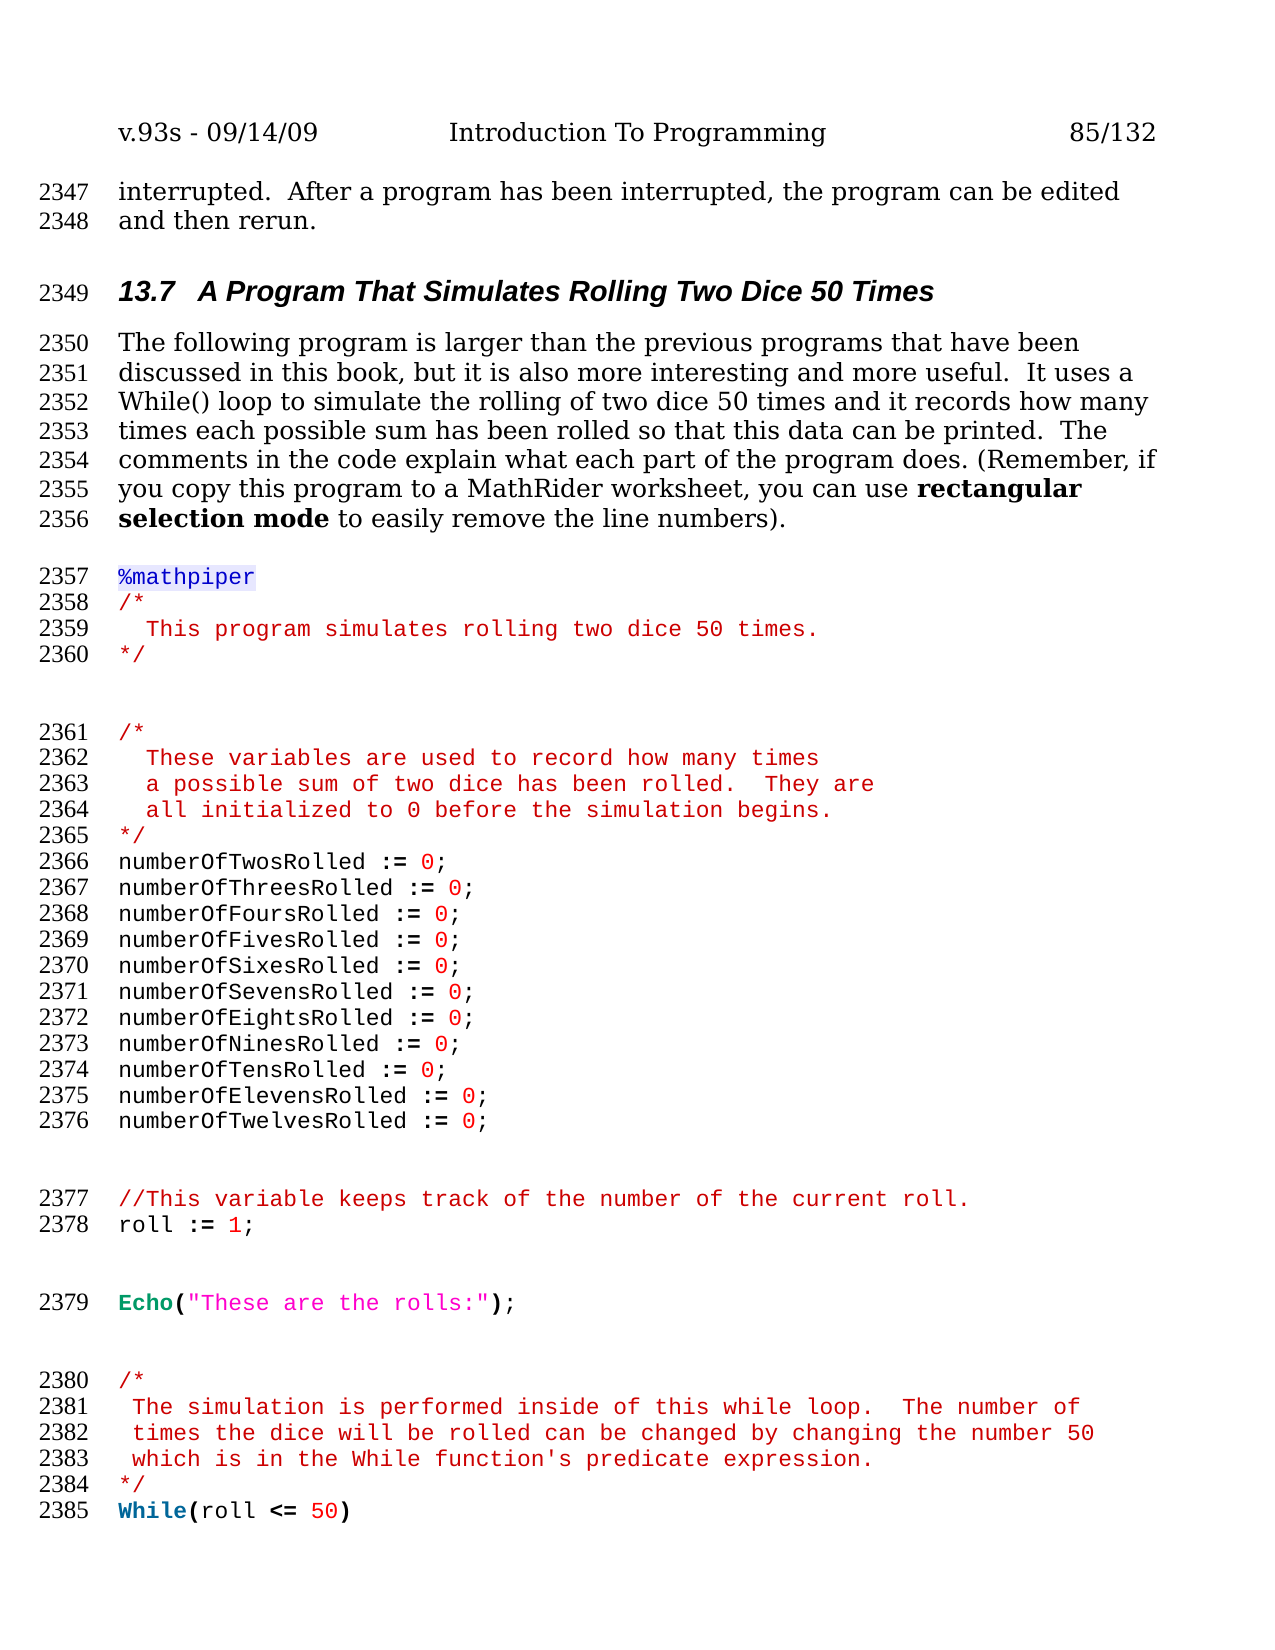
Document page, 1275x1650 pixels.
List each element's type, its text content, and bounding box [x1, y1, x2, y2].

text numberOfNinesRolled := 0; [118, 1032, 1157, 1058]
text This program simulates rolling two dice 50 times. [118, 617, 1157, 643]
text numberOfSevensRolled := 0; [118, 980, 1157, 1006]
text numberOfTwelvesRolled := 0; [118, 1110, 1157, 1136]
text The following program is larger than the previous programs that have been discussed in this book, but it is also more interesting and more useful. It uses a While() loop to simulate the rolling of two dice 50 times and it records how many times each possible sum has been rolled so that this data can be printed. The comments in the code explain what each part of the program does. (Remember, if you copy this program to a MathRider worksheet, you can use rectangular selection mode to easily remove the line numbers). [118, 329, 1157, 533]
text roll := 1; [118, 1214, 1157, 1239]
text The simulation is performed inside of this while loop. The number of [118, 1395, 1157, 1421]
text all initialized to 0 before the simulation begins. [118, 799, 1157, 824]
text numberOfFoursRolled := 0; [118, 902, 1157, 928]
text numberOfFivesRolled := 0; [118, 928, 1157, 954]
text These variables are used to record how many times [118, 747, 1157, 773]
text numberOfTensRolled := 0; [118, 1058, 1157, 1084]
text interrupted. After a program has been interrupted, the program can be edited and then rerun. [118, 177, 1157, 235]
text numberOfSixesRolled := 0; [118, 954, 1157, 980]
text numberOfTwosRolled := 0; [118, 851, 1157, 876]
text numberOfEightsRolled := 0; [118, 1006, 1157, 1032]
text a possible sum of two dice has been rolled. They are [118, 773, 1157, 799]
text Echo("These are the rolls:"); [118, 1291, 1157, 1317]
text times the dice will be rolled can be changed by changing the number 50 [118, 1421, 1157, 1447]
text numberOfThreesRolled := 0; [118, 876, 1157, 902]
text numberOfElevensRolled := 0; [118, 1084, 1157, 1110]
text */ [118, 643, 1157, 669]
text While(roll <= 50) [118, 1499, 1157, 1525]
text %mathpiper [118, 565, 1157, 591]
text //This variable keeps track of the number of the current roll. [118, 1188, 1157, 1214]
text which is in the While function's predicate expression. [118, 1447, 1157, 1473]
text */ [118, 1473, 1157, 1499]
text /* [118, 1369, 1157, 1395]
text /* [118, 591, 1157, 617]
text /* [118, 721, 1157, 747]
subtitle A Program That Simulates Rolling Two Dice 50 Times [118, 274, 1157, 308]
text */ [118, 824, 1157, 851]
